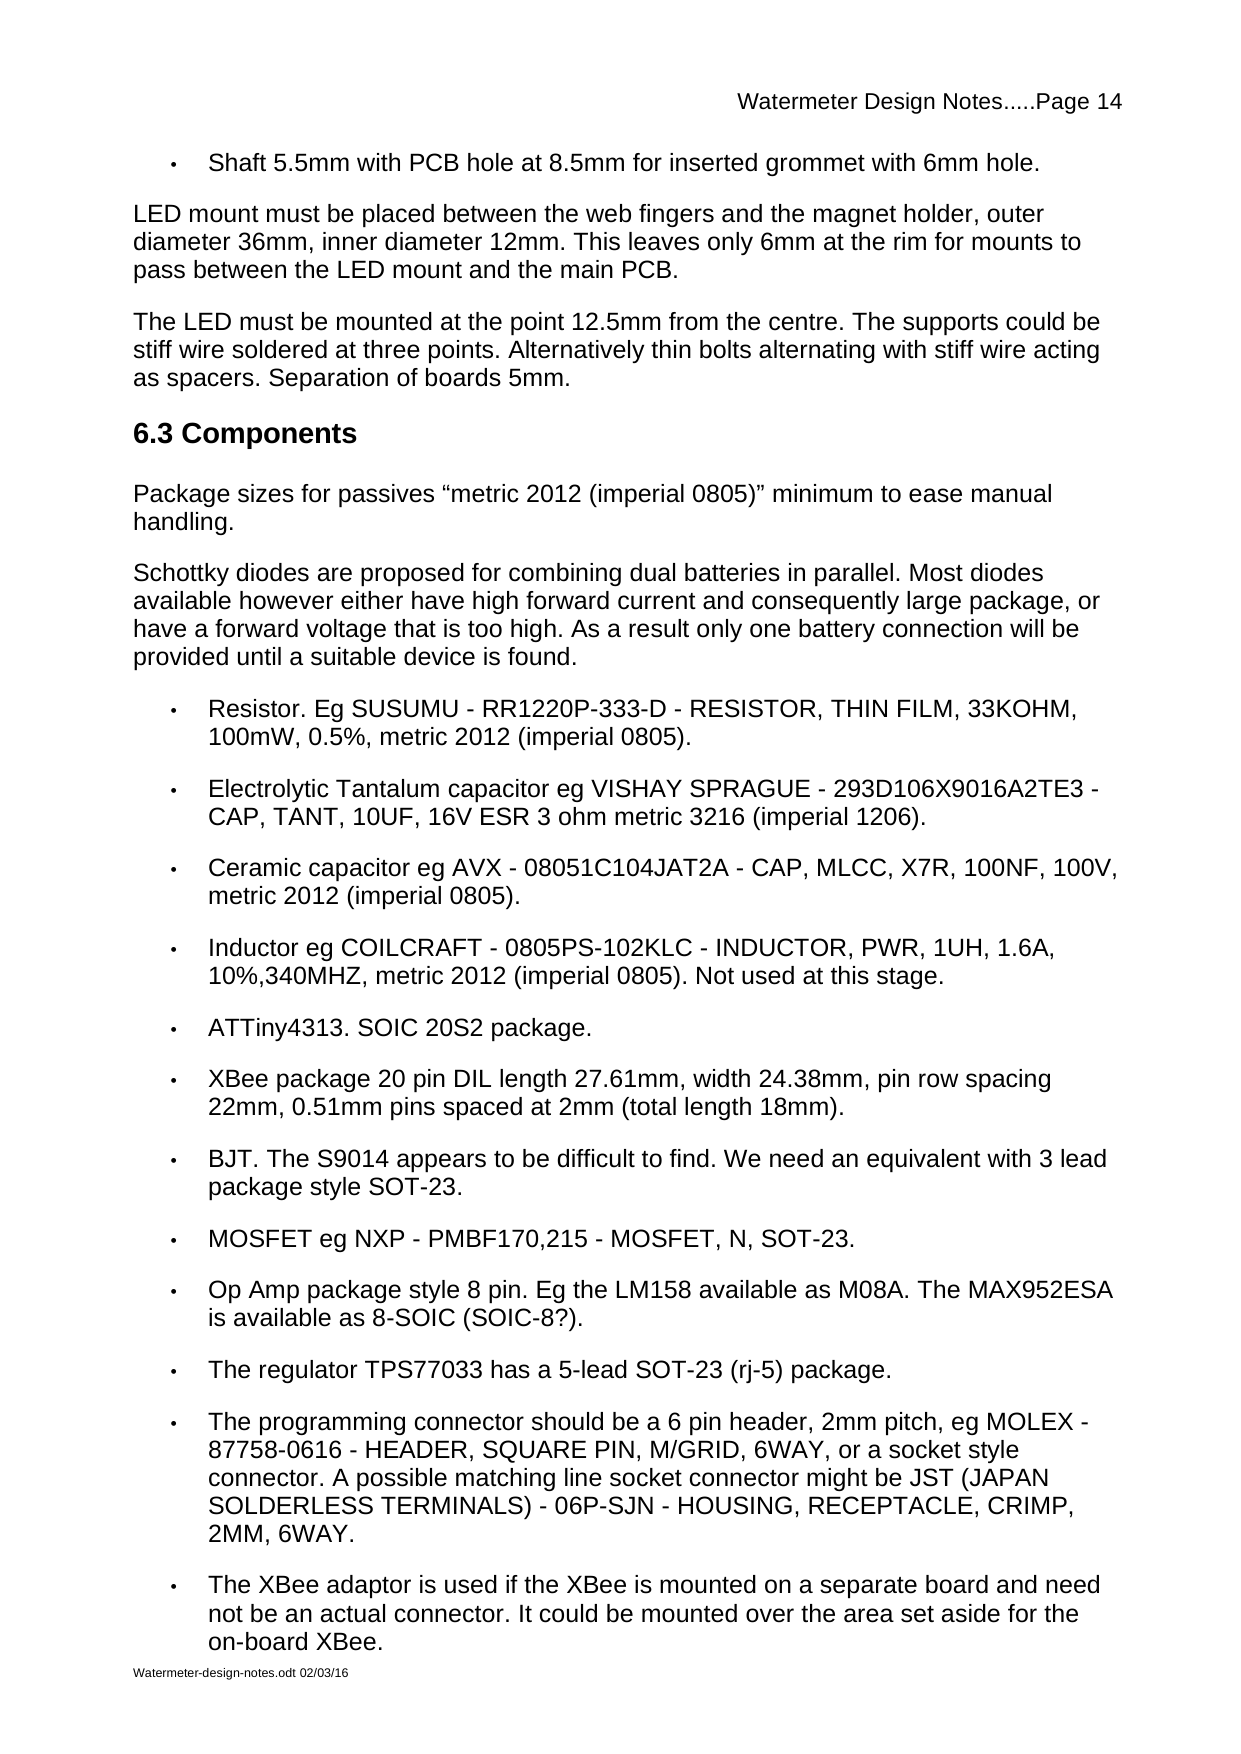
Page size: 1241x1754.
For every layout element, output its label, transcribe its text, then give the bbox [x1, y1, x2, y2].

text Package sizes for passives “metric 2012 (imperial 0805)” minimum to ease manual handling. [133, 479, 1123, 536]
text The LED must be mounted at the point 12.5mm from the centre. The supports could be stiff wire soldered at three points. Alternatively thin bolts alternating with stiff wire acting as spacers. Separation of boards 5mm. [133, 308, 1123, 392]
list Ceramic capacitor eg AVX - 08051C104JAT2A - CAP, MLCC, X7R, 100NF, 100V, metric 2012 (imperial 0805). [170, 854, 1123, 910]
list Inductor eg COILCRAFT - 0805PS-102KLC - INDUCTOR, PWR, 1UH, 1.6A, 10%,340MHZ, metric 2012 (imperial 0805). Not used at this stage. [170, 934, 1123, 990]
list The regulator TPS77033 has a 5-lead SOT-23 (rj-5) package. [170, 1356, 1123, 1384]
list Resistor. Eg SUSUMU - RR1220P-333-D - RESISTOR, THIN FILM, 33KOHM, 100mW, 0.5%, metric 2012 (imperial 0805). [170, 695, 1123, 751]
list The programming connector should be a 6 pin header, 2mm pitch, eg MOLEX - 87758-0616 - HEADER, SQUARE PIN, M/GRID, 6WAY, or a socket style connector. A possible matching line socket connector might be JST (JAPAN SOLDERLESS TERMINALS) - 06P-SJN - HOUSING, RECEPTACLE, CRIMP, 2MM, 6WAY. [170, 1408, 1123, 1548]
text LED mount must be placed between the web fingers and the magnet holder, outer diameter 36mm, inner diameter 12mm. This leaves only 6mm at the rim for mounts to pass between the LED mount and the main PCB. [133, 200, 1123, 284]
list ATTiny4313. SOIC 20S2 package. [170, 1014, 1123, 1042]
list BJT. The S9014 appears to be difficult to find. We need an equivalent with 3 lead package style SOT-23. [170, 1145, 1123, 1201]
text Schottky diodes are proposed for combining dual batteries in parallel. Most diodes available however either have high forward current and consequently large package, or have a forward voltage that is too high. As a result only one battery connection will be provided until a suitable device is found. [133, 559, 1123, 671]
subtitle Components [133, 417, 1123, 449]
list The XBee adaptor is used if the XBee is mounted on a separate board and need not be an actual connector. It could be mounted over the area set aside for the on-board XBee. [170, 1571, 1123, 1656]
list Shaft 5.5mm with PCB hole at 8.5mm for inserted grommet with 6mm hole. [170, 149, 1123, 177]
list MOSFET eg NXP - PMBF170,215 - MOSFET, N, SOT-23. [170, 1225, 1123, 1253]
list Op Amp package style 8 pin. Eg the LM158 available as M08A. The MAX952ESA is available as 8-SOIC (SOIC-8?). [170, 1276, 1123, 1332]
list Electrolytic Tantalum capacitor eg VISHAY SPRAGUE - 293D106X9016A2TE3 - CAP, TANT, 10UF, 16V ESR 3 ohm metric 3216 (imperial 1206). [170, 774, 1123, 831]
list XBee package 20 pin DIL length 27.61mm, width 24.38mm, pin row spacing 22mm, 0.51mm pins spaced at 2mm (total length 18mm). [170, 1065, 1123, 1121]
